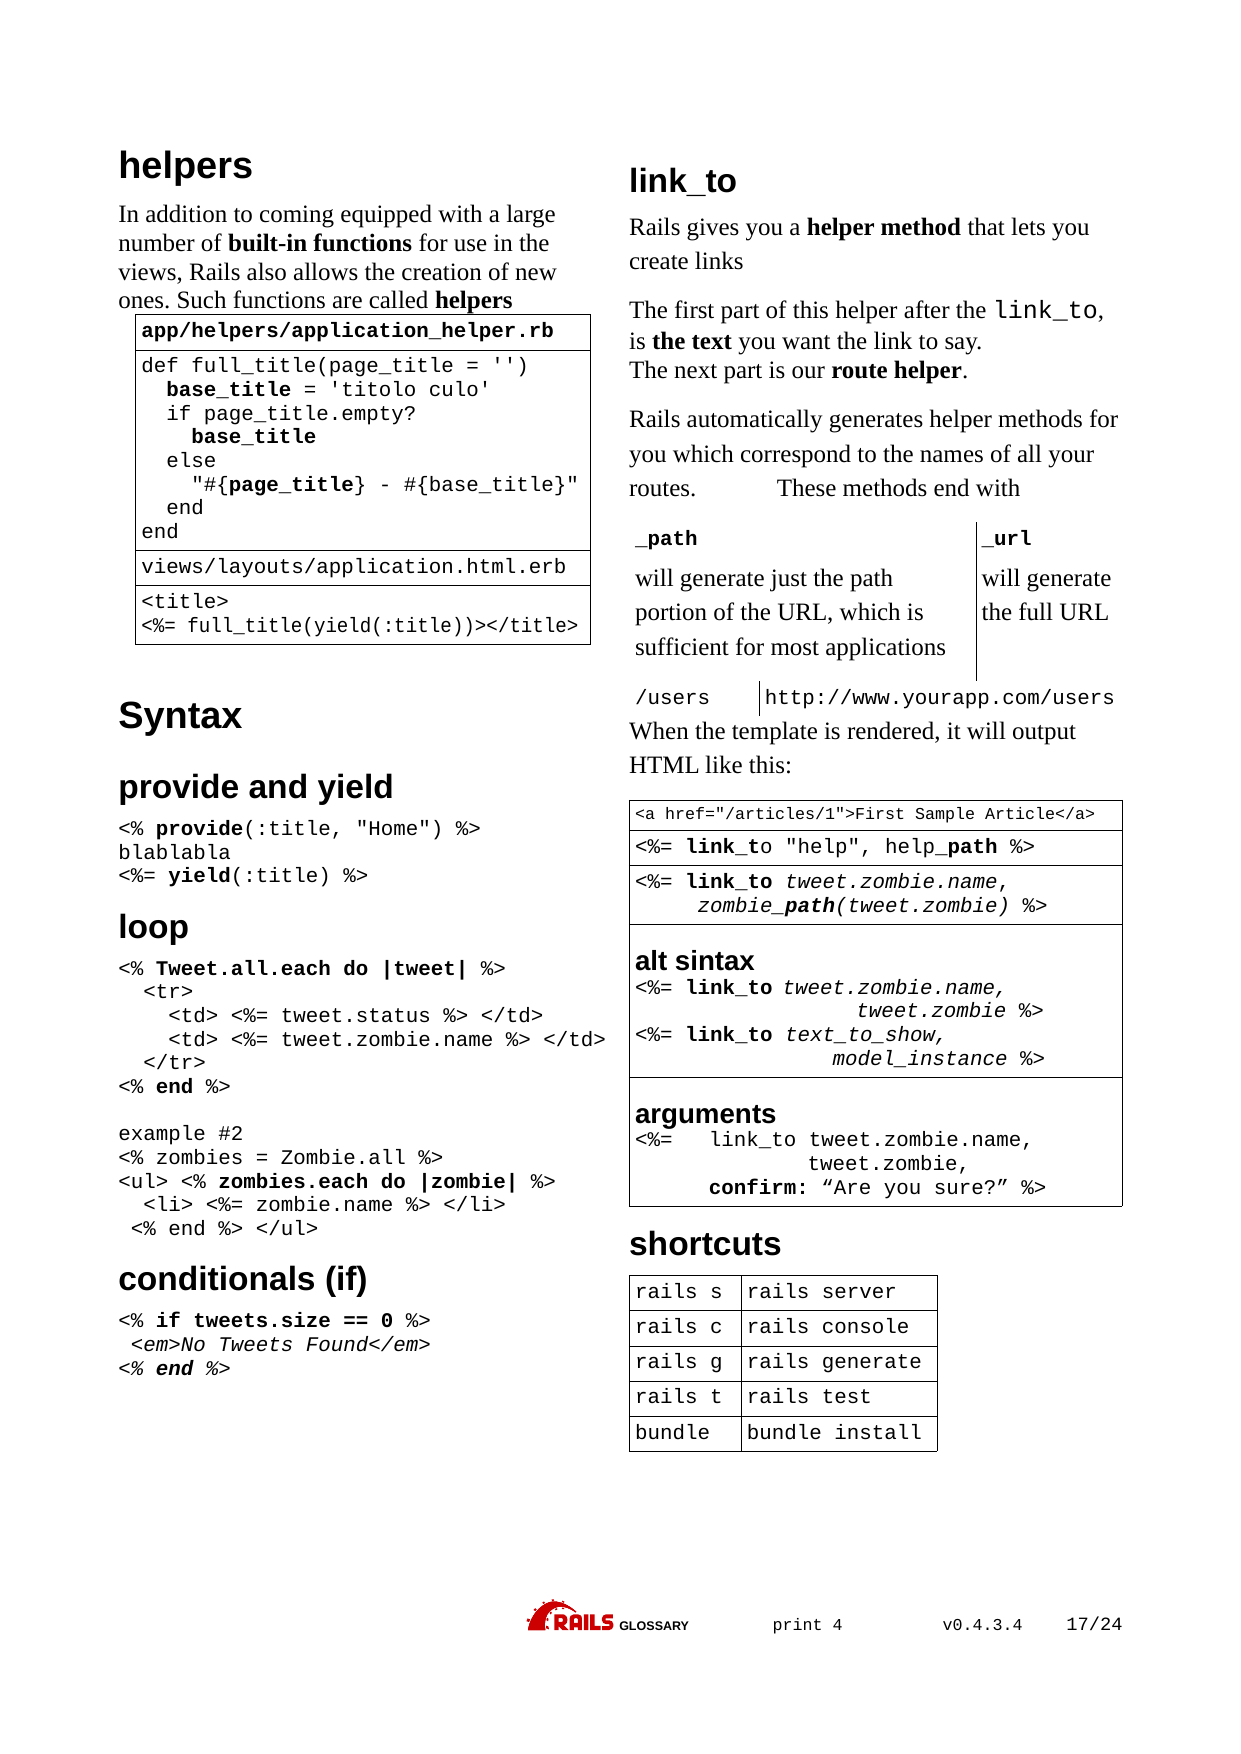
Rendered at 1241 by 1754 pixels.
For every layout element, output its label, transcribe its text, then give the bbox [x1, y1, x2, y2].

table_header <a href="/articles/1">First Sample Article</a> [630, 801, 1122, 830]
table_header rails s [630, 1276, 741, 1310]
subtitle Syntax [118, 693, 611, 737]
text <% if tweets.size == 0 %> [118, 1310, 611, 1334]
text <%= yield(:title) %> [118, 865, 611, 889]
table_cell http://www.yourapp.com/users [760, 681, 1122, 716]
text </tr> [118, 1052, 611, 1076]
table_cell /users [629, 681, 759, 716]
table_header _path [629, 522, 976, 557]
subtitle helpers [118, 143, 611, 187]
table_cell rails console [742, 1311, 937, 1346]
table_cell <%= link_to tweet.zombie.name, zombie_path(tweet.zombie) %> [630, 866, 1122, 924]
table_header rails server [742, 1276, 937, 1310]
subtitle loop [118, 907, 611, 945]
table_header app/helpers/application_helper.rb [136, 315, 590, 349]
text Rails automatically generates helper methods for you which correspond to the names of all your routes. These methods end with [629, 404, 1122, 502]
text The next part is our route helper. [629, 355, 1122, 384]
text <% end %> </ul> [118, 1218, 611, 1242]
table_cell bundle [630, 1417, 741, 1451]
text <% end %> [118, 1358, 611, 1381]
text <li> <%= zombie.name %> </li> [118, 1194, 611, 1218]
table_cell bundle install [742, 1417, 937, 1451]
table_cell will generate just the path portion of the URL, which is sufficient for most applications [629, 557, 976, 681]
table_cell views/layouts/application.html.erb [136, 551, 590, 585]
text <% provide(:title, "Home") %> [118, 818, 611, 842]
table_cell <title> <%= full_title(yield(:title))></title> [136, 586, 590, 644]
table_cell will generate the full URL [977, 557, 1122, 681]
table_cell rails generate [742, 1347, 937, 1381]
text <em>No Tweets Found</em> [118, 1334, 611, 1358]
subtitle shortcuts [629, 1224, 1122, 1263]
text <td> <%= tweet.zombie.name %> </td> [118, 1029, 611, 1052]
table_cell <%= link_to "help", help_path %> [630, 831, 1122, 865]
table_header _url [977, 522, 1122, 557]
text The first part of this helper after the link_to, is the text you want the link to say. [629, 296, 1122, 355]
table_cell alt sintax <%= link_to tweet.zombie.name, tweet.zombie %> <%= link_to text_to_show, model_instance %> [630, 925, 1122, 1077]
text <% zombies = Zombie.all %> [118, 1147, 611, 1171]
table_cell rails g [630, 1347, 741, 1381]
text example #2 [118, 1123, 611, 1147]
text <% end %> [118, 1076, 611, 1100]
text In addition to coming equipped with a large number of built-in functions for use in the views, Rails also allows the creation of new ones. Such functions are called helpers [118, 199, 611, 314]
text <% Tweet.all.each do |tweet| %> [118, 958, 611, 981]
subtitle conditionals (if) [118, 1259, 611, 1298]
table_cell rails t [630, 1382, 741, 1416]
text <td> <%= tweet.status %> </td> [118, 1005, 611, 1029]
text <tr> [118, 981, 611, 1005]
text blablabla [118, 842, 611, 865]
table_cell def full_title(page_title = '') base_title = 'titolo culo' if page_title.empty? base_title else "#{page_title} - #{base_title}" end end [136, 351, 590, 550]
text Rails gives you a helper method that lets you create links [629, 212, 1122, 275]
text When the template is rendered, it will output HTML like this: [629, 716, 1122, 779]
table_cell rails test [742, 1382, 937, 1416]
subtitle provide and yield [118, 767, 611, 806]
table_cell arguments <%= link_to tweet.zombie.name, tweet.zombie, confirm: “Are you sure?” %> [630, 1078, 1122, 1206]
text <ul> <% zombies.each do |zombie| %> [118, 1171, 611, 1194]
table_cell rails c [630, 1311, 741, 1346]
subtitle link_to [629, 161, 1122, 199]
